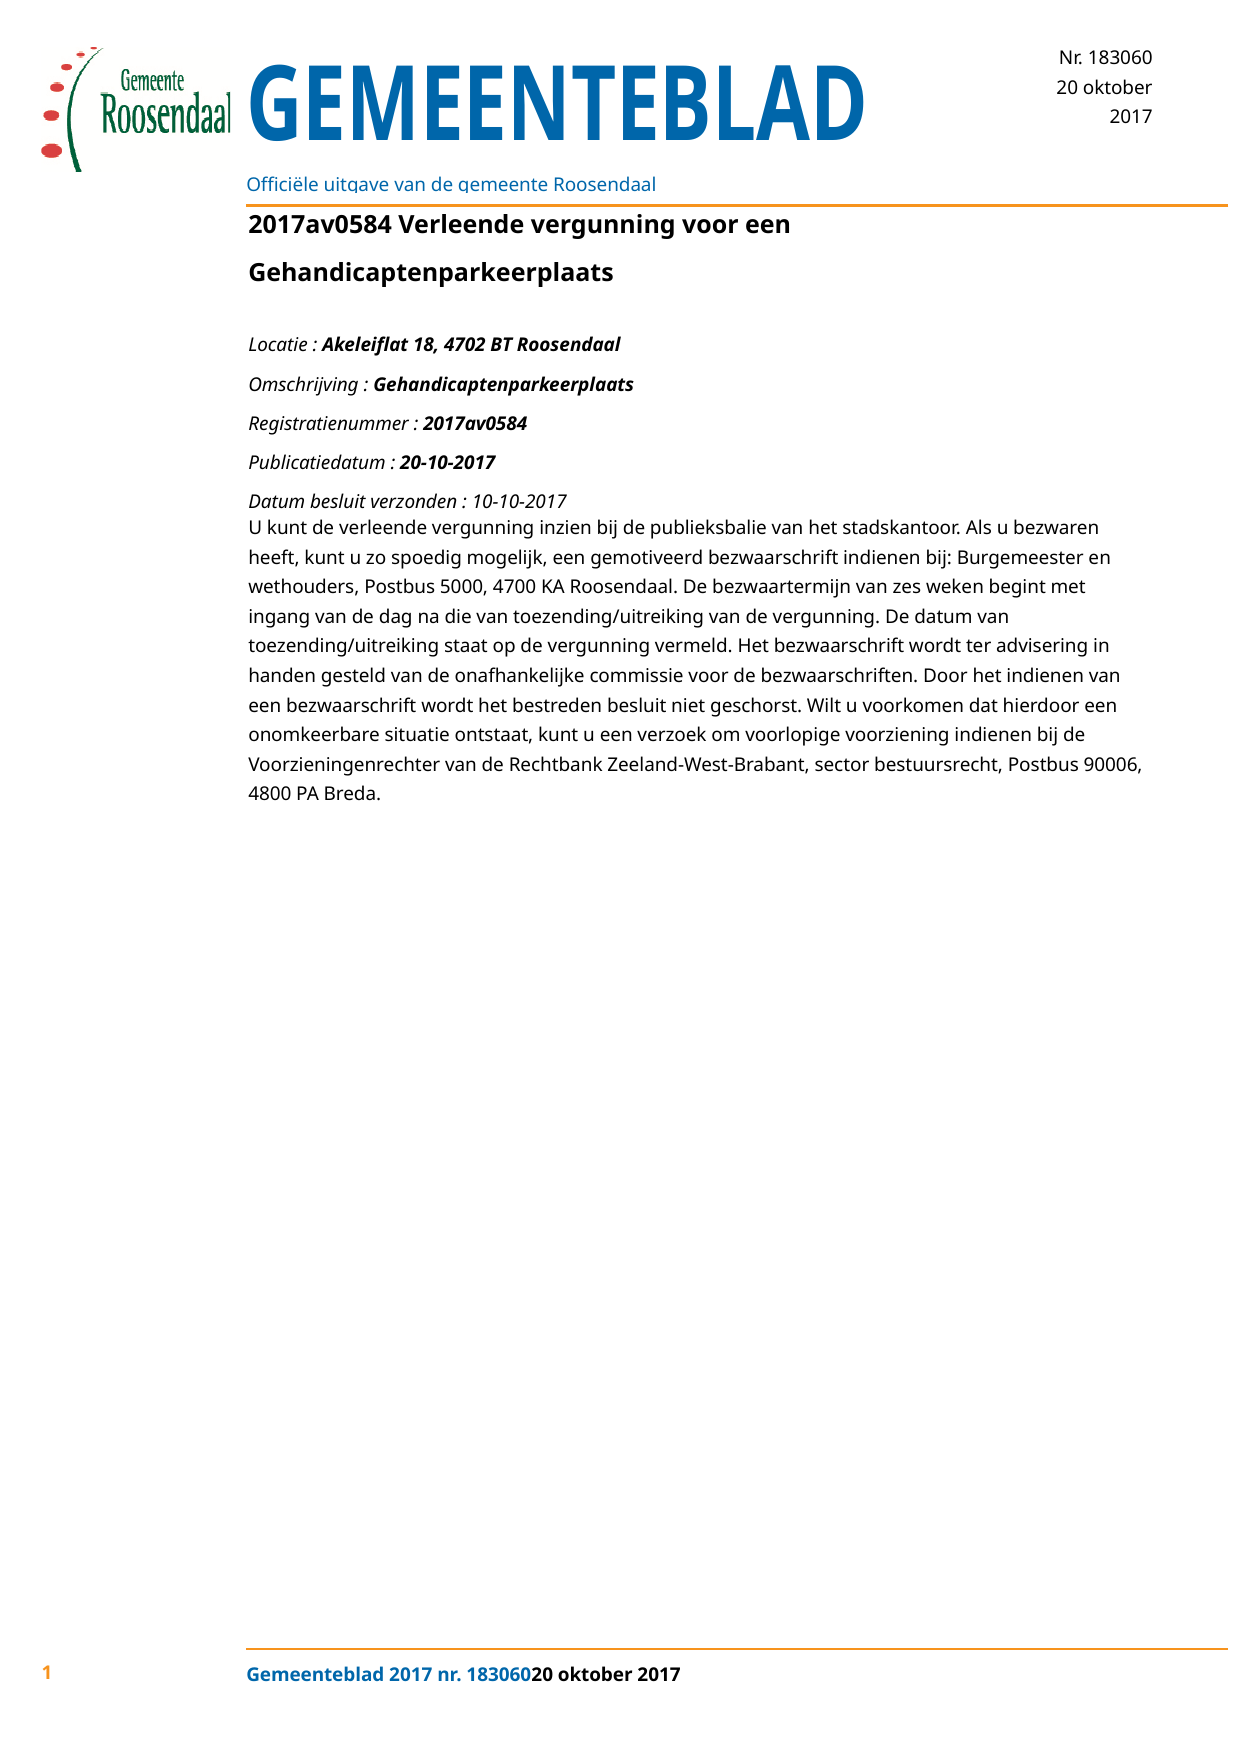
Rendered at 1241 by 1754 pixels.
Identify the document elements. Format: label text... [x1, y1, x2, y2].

text Registratienummer : 2017av0584 [248, 410, 1152, 436]
text U kunt de verleende vergunning inzien bij de publieksbalie van het stadskantoor. Als u bezwaren heeft, kunt u zo spoedig mogelijk, een gemotiveerd bezwaarschrift indienen bij: Burgemeester en wethouders, Postbus 5000, 4700 KA Roosendaal. De bezwaartermijn van zes weken begint met ingang van de dag na die van toezending/uitreiking van de vergunning. De datum van toezending/uitreiking staat op de vergunning vermeld. Het bezwaarschrift wordt ter advisering in handen gesteld van de onafhankelijke commissie voor de bezwaarschriften. Door het indienen van een bezwaarschrift wordt het bestreden besluit niet geschorst. Wilt u voorkomen dat hierdoor een onomkeerbare situatie ontstaat, kunt u een verzoek om voorlopige voorziening indienen bij de Voorzieningenrechter van de Rechtbank Zeeland-West-Brabant, sector bestuursrecht, Postbus 90006, 4800 PA Breda. [248, 514, 1152, 806]
picture [41, 47, 231, 172]
text Datum besluit verzonden : 10-10-2017 [248, 488, 1152, 514]
text Locatie : Akeleiflat 18, 4702 BT Roosendaal [248, 331, 1152, 357]
text Omschrijving : Gehandicaptenparkeerplaats [248, 371, 1152, 396]
text Publicatiedatum : 20-10-2017 [248, 449, 1152, 475]
text 2017av0584 Verleende vergunning voor een Gehandicaptenparkeerplaats [248, 207, 1152, 288]
